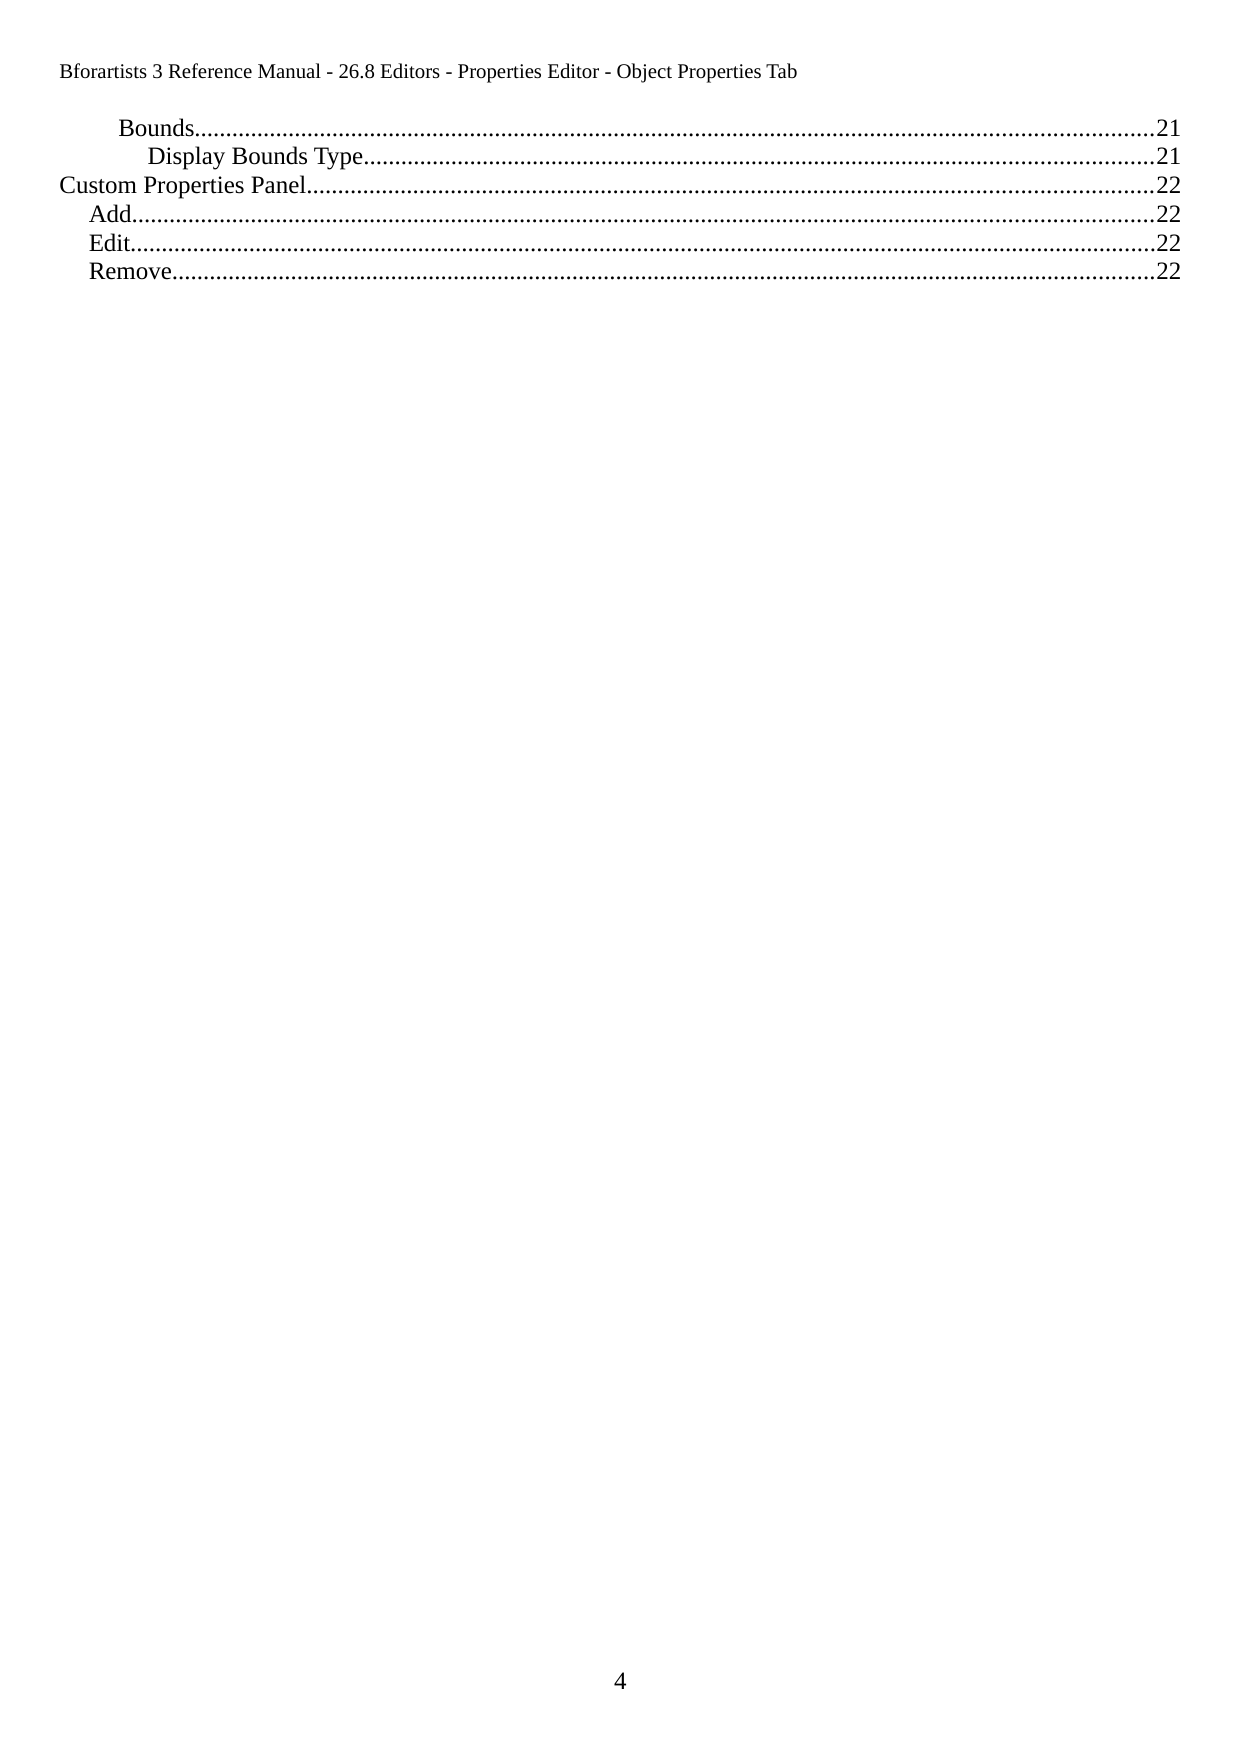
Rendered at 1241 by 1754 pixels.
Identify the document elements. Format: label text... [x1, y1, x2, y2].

text Remove 22 [88, 256, 1181, 285]
text Bounds 21 [118, 113, 1181, 141]
text Display Bounds Type 21 [147, 141, 1181, 170]
text Edit 22 [88, 228, 1181, 256]
text Custom Properties Panel 22 [59, 170, 1181, 199]
text Add 22 [88, 199, 1181, 228]
